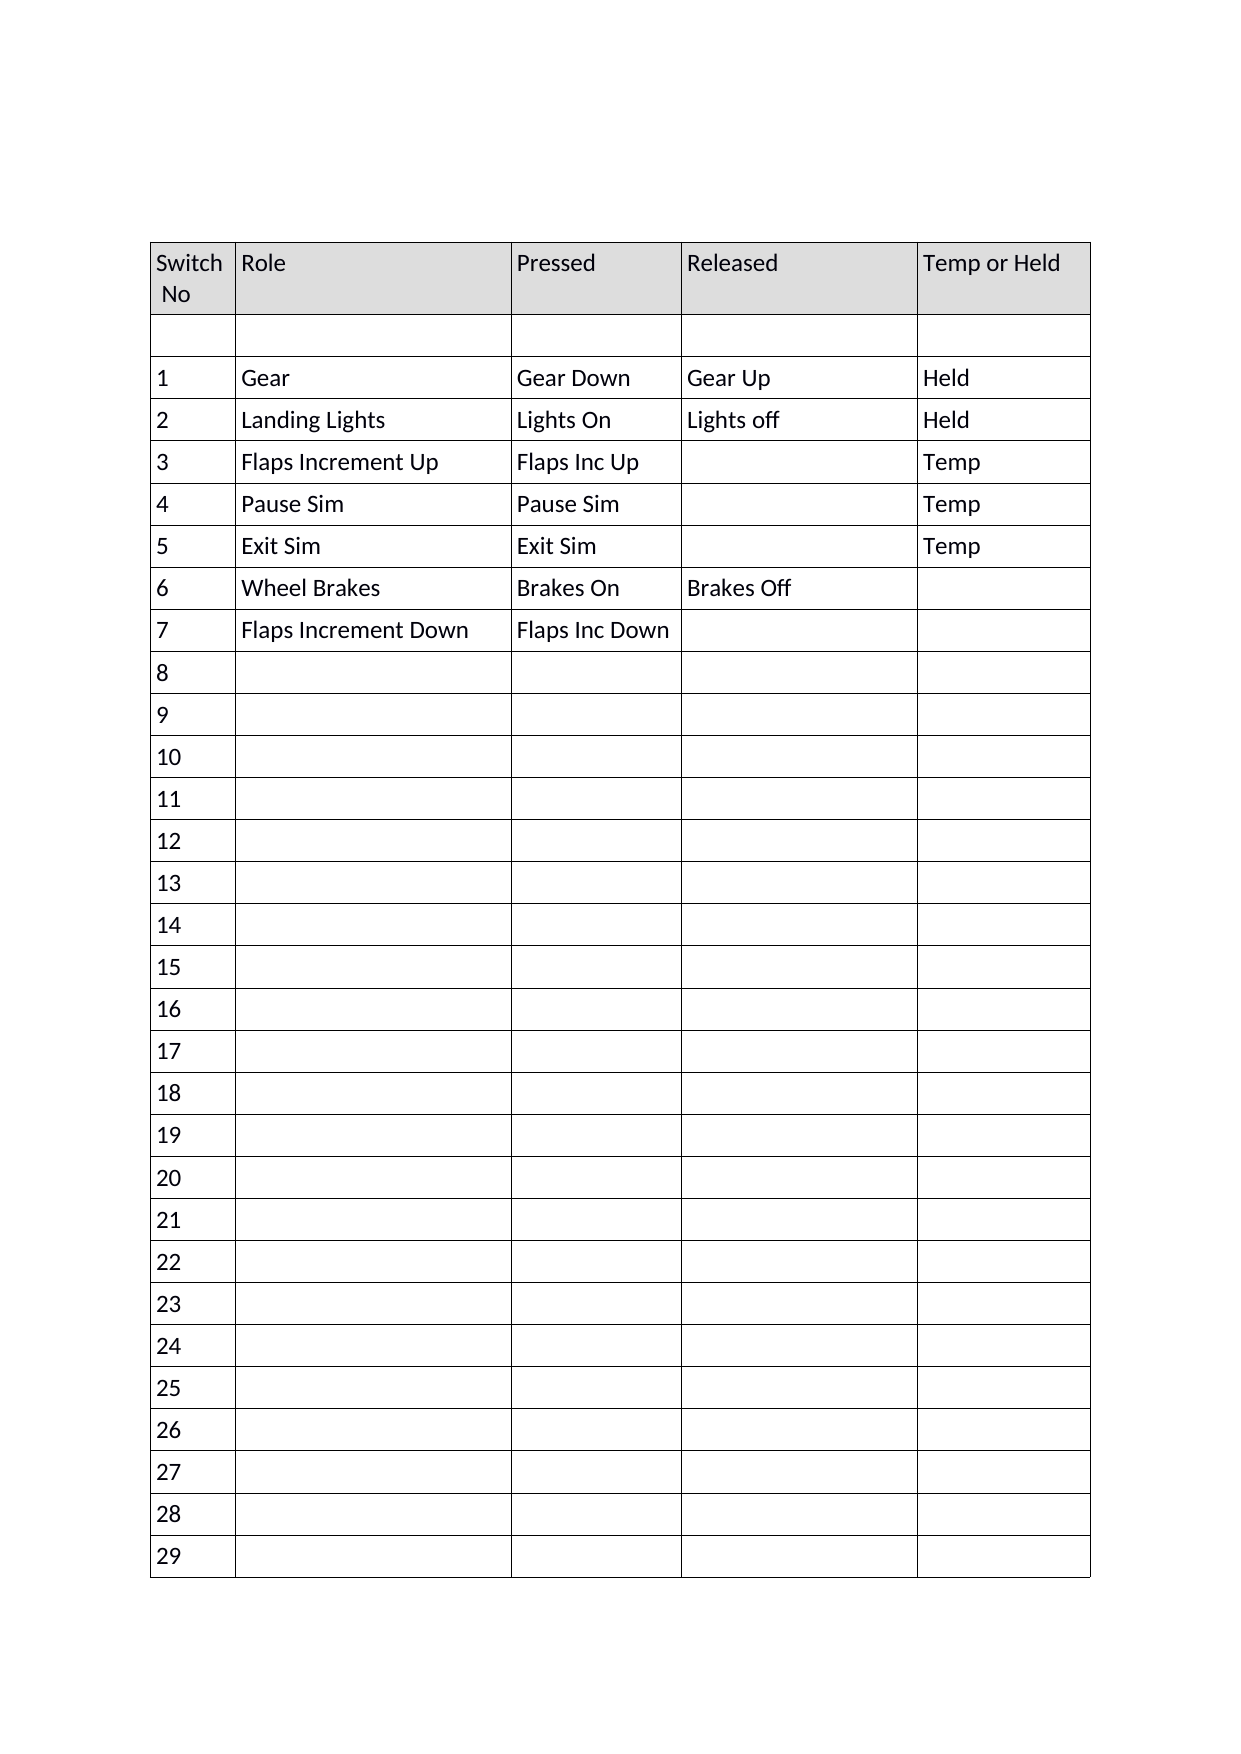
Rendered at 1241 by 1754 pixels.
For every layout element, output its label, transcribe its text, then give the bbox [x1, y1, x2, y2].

table_cell [682, 778, 917, 819]
table_cell [918, 736, 1090, 777]
table_cell [236, 778, 511, 819]
table_cell Temp [918, 526, 1090, 567]
table_cell 15 [151, 946, 235, 987]
table_cell Temp [918, 484, 1090, 524]
table_cell 26 [151, 1409, 235, 1450]
table_cell Flaps Increment Down [236, 610, 511, 651]
table_cell [512, 1451, 681, 1492]
table_cell 21 [151, 1199, 235, 1240]
table_cell [918, 1536, 1090, 1577]
table_cell [512, 862, 681, 903]
table_cell [512, 1115, 681, 1156]
table_cell [151, 315, 235, 356]
table_cell [682, 1451, 917, 1492]
table_cell [512, 946, 681, 987]
table_cell [682, 1031, 917, 1072]
table_cell [918, 1115, 1090, 1156]
table_cell Pause Sim [512, 484, 681, 524]
table_cell [682, 652, 917, 693]
table_cell 16 [151, 989, 235, 1029]
table_cell Wheel Brakes [236, 568, 511, 609]
table_cell [236, 652, 511, 693]
table_cell [682, 904, 917, 945]
table_cell [682, 1241, 917, 1282]
table_cell Pause Sim [236, 484, 511, 524]
table_cell [918, 1367, 1090, 1408]
table_cell Flaps Inc Down [512, 610, 681, 651]
table_cell 18 [151, 1073, 235, 1114]
table_cell [918, 946, 1090, 987]
table_cell [512, 778, 681, 819]
table_cell [682, 1283, 917, 1324]
table_header Role [236, 243, 511, 314]
table_cell [682, 1115, 917, 1156]
table_cell 17 [151, 1031, 235, 1072]
table_cell [236, 1073, 511, 1114]
table_cell [682, 989, 917, 1029]
table_cell [512, 652, 681, 693]
table_cell Gear Up [682, 357, 917, 398]
table_cell [236, 904, 511, 945]
table_cell [682, 946, 917, 987]
table_cell [918, 652, 1090, 693]
table_cell [918, 1409, 1090, 1450]
table_cell [682, 1367, 917, 1408]
table_cell [918, 862, 1090, 903]
table_cell [918, 1031, 1090, 1072]
table_cell 7 [151, 610, 235, 651]
table_cell [682, 610, 917, 651]
table_cell [512, 1367, 681, 1408]
table_header Released [682, 243, 917, 314]
table_cell Flaps Increment Up [236, 441, 511, 482]
table_cell [682, 862, 917, 903]
table_cell [236, 862, 511, 903]
table_cell [918, 1283, 1090, 1324]
table_cell [236, 1157, 511, 1198]
table_cell [236, 1325, 511, 1366]
table_cell Held [918, 357, 1090, 398]
table_cell 13 [151, 862, 235, 903]
table_cell [682, 1325, 917, 1366]
table_cell [682, 820, 917, 861]
table_cell [918, 1199, 1090, 1240]
table_cell 25 [151, 1367, 235, 1408]
table_header Switch No [151, 243, 235, 314]
table_cell [682, 1536, 917, 1577]
table_cell 1 [151, 357, 235, 398]
table_header Pressed [512, 243, 681, 314]
table_cell 6 [151, 568, 235, 609]
table_cell Lights off [682, 399, 917, 440]
table_cell [236, 1367, 511, 1408]
table_cell [236, 820, 511, 861]
table_cell [918, 315, 1090, 356]
table_cell [512, 1157, 681, 1198]
table_cell [682, 1409, 917, 1450]
table_cell [512, 315, 681, 356]
table_cell [512, 1536, 681, 1577]
table_cell [236, 946, 511, 987]
table_cell [236, 1409, 511, 1450]
table_cell 4 [151, 484, 235, 524]
table_cell 11 [151, 778, 235, 819]
table_cell [512, 1283, 681, 1324]
table_cell [682, 315, 917, 356]
table_cell [918, 568, 1090, 609]
table_cell [682, 1494, 917, 1534]
table_cell Gear Down [512, 357, 681, 398]
table_cell [682, 1157, 917, 1198]
table_cell 10 [151, 736, 235, 777]
table_cell Brakes Off [682, 568, 917, 609]
table_cell [918, 778, 1090, 819]
table_cell [236, 694, 511, 735]
table_cell Exit Sim [236, 526, 511, 567]
table_cell 23 [151, 1283, 235, 1324]
table_cell 20 [151, 1157, 235, 1198]
table_cell [918, 820, 1090, 861]
table_cell [682, 1073, 917, 1114]
table_cell Brakes On [512, 568, 681, 609]
table_cell Landing Lights [236, 399, 511, 440]
table_cell [918, 1494, 1090, 1534]
table_cell [236, 315, 511, 356]
table_cell [512, 736, 681, 777]
table_cell [236, 736, 511, 777]
table_cell [236, 1031, 511, 1072]
table_cell [918, 694, 1090, 735]
table_cell 2 [151, 399, 235, 440]
table_cell [512, 989, 681, 1029]
table_cell [918, 1157, 1090, 1198]
table_cell [236, 1199, 511, 1240]
table_cell 9 [151, 694, 235, 735]
table_cell [512, 1031, 681, 1072]
table_cell [918, 1325, 1090, 1366]
table_cell 28 [151, 1494, 235, 1534]
table_cell [236, 1536, 511, 1577]
table_cell 8 [151, 652, 235, 693]
table_cell [236, 1115, 511, 1156]
table_cell 27 [151, 1451, 235, 1492]
table_header Temp or Held [918, 243, 1090, 314]
table_cell [512, 1409, 681, 1450]
table_cell [512, 820, 681, 861]
table_cell [236, 1494, 511, 1534]
table_cell 5 [151, 526, 235, 567]
table_cell [682, 736, 917, 777]
table_cell [512, 1073, 681, 1114]
table_cell 24 [151, 1325, 235, 1366]
table_cell [512, 1241, 681, 1282]
table_cell [682, 694, 917, 735]
table_cell [918, 1241, 1090, 1282]
table_cell [918, 989, 1090, 1029]
table_cell 19 [151, 1115, 235, 1156]
table_cell [512, 904, 681, 945]
table_cell [236, 989, 511, 1029]
table_cell Lights On [512, 399, 681, 440]
table_cell 14 [151, 904, 235, 945]
table_cell [512, 1325, 681, 1366]
table_cell [918, 610, 1090, 651]
table_cell [918, 904, 1090, 945]
table_cell 29 [151, 1536, 235, 1577]
table_cell [512, 1199, 681, 1240]
table_cell [236, 1241, 511, 1282]
table_cell [682, 1199, 917, 1240]
table_cell [512, 694, 681, 735]
table_cell 12 [151, 820, 235, 861]
table_cell [918, 1451, 1090, 1492]
table_cell [918, 1073, 1090, 1114]
table_cell 3 [151, 441, 235, 482]
table_cell [682, 526, 917, 567]
table_cell Gear [236, 357, 511, 398]
table_cell Temp [918, 441, 1090, 482]
table_cell 22 [151, 1241, 235, 1282]
table_cell [512, 1494, 681, 1534]
table_cell [682, 484, 917, 524]
table_cell Held [918, 399, 1090, 440]
table_cell Exit Sim [512, 526, 681, 567]
table_cell [682, 441, 917, 482]
table_cell Flaps Inc Up [512, 441, 681, 482]
table_cell [236, 1451, 511, 1492]
table_cell [236, 1283, 511, 1324]
